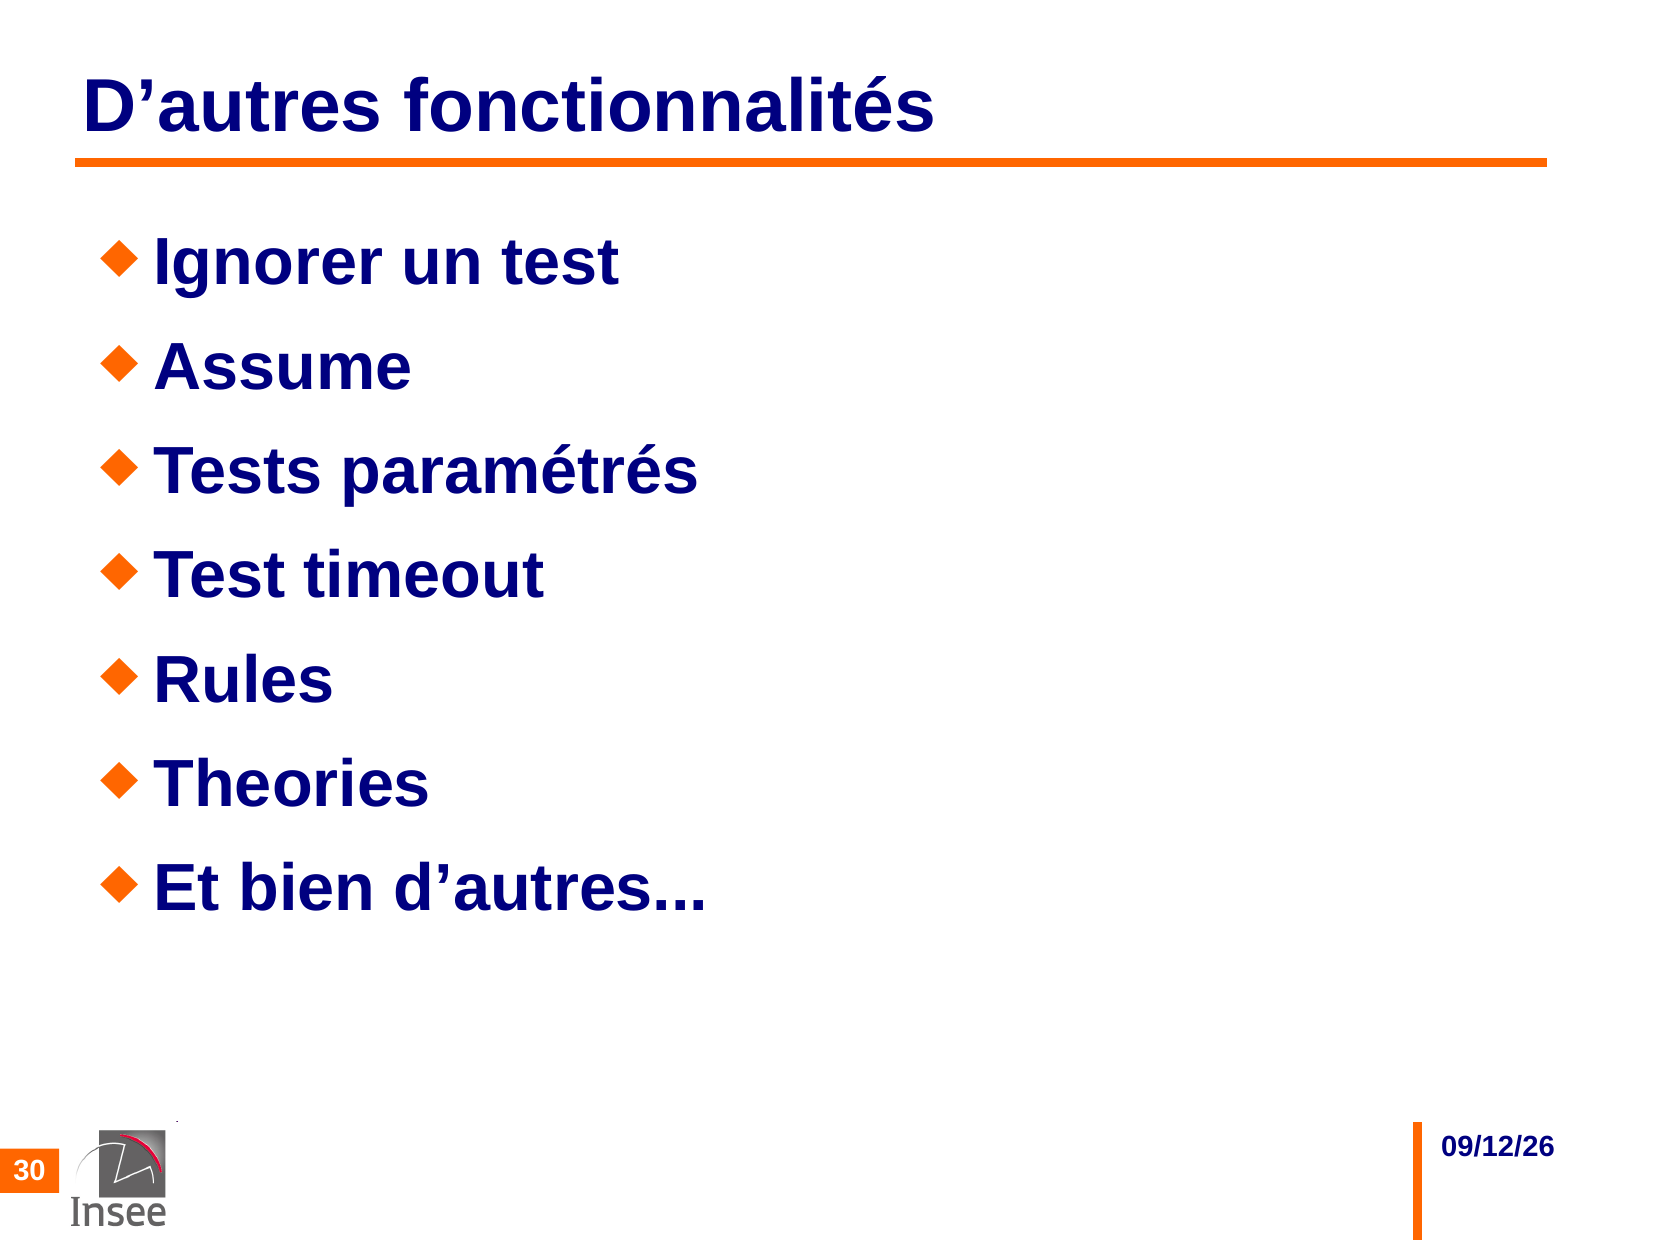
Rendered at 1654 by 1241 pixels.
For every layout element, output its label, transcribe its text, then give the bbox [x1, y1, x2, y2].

picture [62, 1121, 178, 1241]
list Ignorer un test Assume Tests paramétrés Test timeout Rules Theories Et bien d’autres... [82, 224, 1571, 1051]
title D’autres fonctionnalités [82, 49, 1619, 163]
